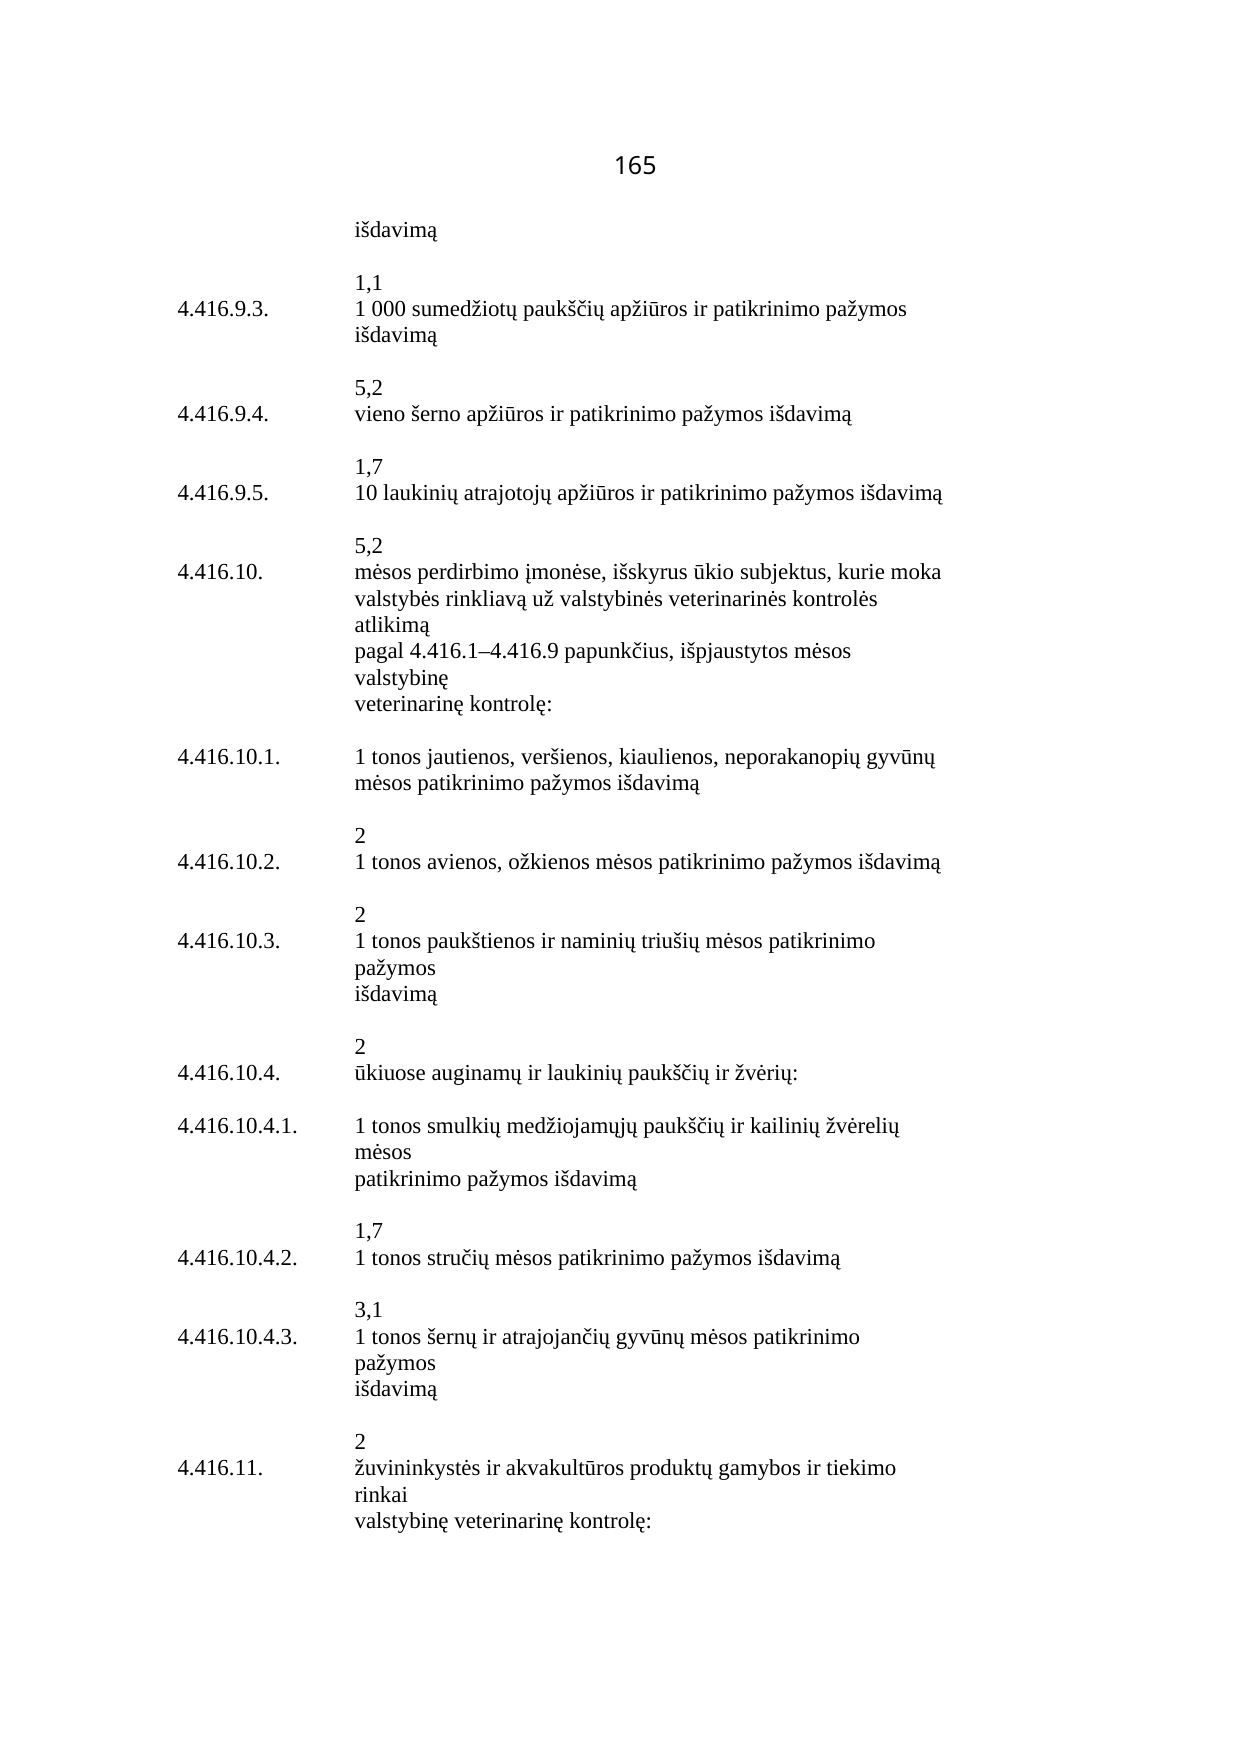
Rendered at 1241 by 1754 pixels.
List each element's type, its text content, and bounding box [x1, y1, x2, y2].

text 4.416.9.5. 10 laukinių atrajotojų apžiūros ir patikrinimo pažymos išdavimą 5,2 [177, 479, 945, 558]
text 4.416.10.4.3. 1 tonos šernų ir atrajojančių gyvūnų mėsos patikrinimo pažymos [177, 1323, 945, 1375]
text išdavimą 5,2 [354, 321, 945, 400]
text 4.416.10.3. 1 tonos paukštienos ir naminių triušių mėsos patikrinimo pažymos [177, 927, 945, 980]
text 4.416.10.2. 1 tonos avienos, ožkienos mėsos patikrinimo pažymos išdavimą 2 [177, 848, 945, 927]
text 4.416.10.4.2. 1 tonos stručių mėsos patikrinimo pažymos išdavimą 3,1 [177, 1244, 945, 1323]
text 4.416.10. mėsos perdirbimo įmonėse, išskyrus ūkio subjektus, kurie moka [177, 558, 945, 585]
text valstybinę veterinarinę kontrolę: [354, 1507, 945, 1560]
text išdavimą 2 [354, 1375, 945, 1454]
text išdavimą 2 [354, 980, 945, 1059]
text 4.416.10.4. ūkiuose auginamų ir laukinių paukščių ir žvėrių: [177, 1059, 945, 1112]
text mėsos patikrinimo pažymos išdavimą 2 [354, 769, 945, 848]
text 4.416.9.3. 1 000 sumedžiotų paukščių apžiūros ir patikrinimo pažymos [177, 295, 945, 321]
text 4.416.10.1. 1 tonos jautienos, veršienos, kiaulienos, neporakanopių gyvūnų [177, 743, 945, 769]
text valstybės rinkliavą už valstybinės veterinarinės kontrolės atlikimą [354, 585, 945, 637]
text patikrinimo pažymos išdavimą 1,7 [354, 1164, 945, 1244]
text išdavimą 1,1 [354, 216, 945, 295]
text 4.416.10.4.1. 1 tonos smulkių medžiojamųjų paukščių ir kailinių žvėrelių mėsos [177, 1112, 945, 1164]
text 4.416.11. žuvininkystės ir akvakultūros produktų gamybos ir tiekimo rinkai [177, 1454, 945, 1507]
text pagal 4.416.1–4.416.9 papunkčius, išpjaustytos mėsos valstybinę [354, 637, 945, 690]
text 4.416.9.4. vieno šerno apžiūros ir patikrinimo pažymos išdavimą 1,7 [177, 400, 945, 479]
text veterinarinę kontrolę: [354, 690, 945, 743]
